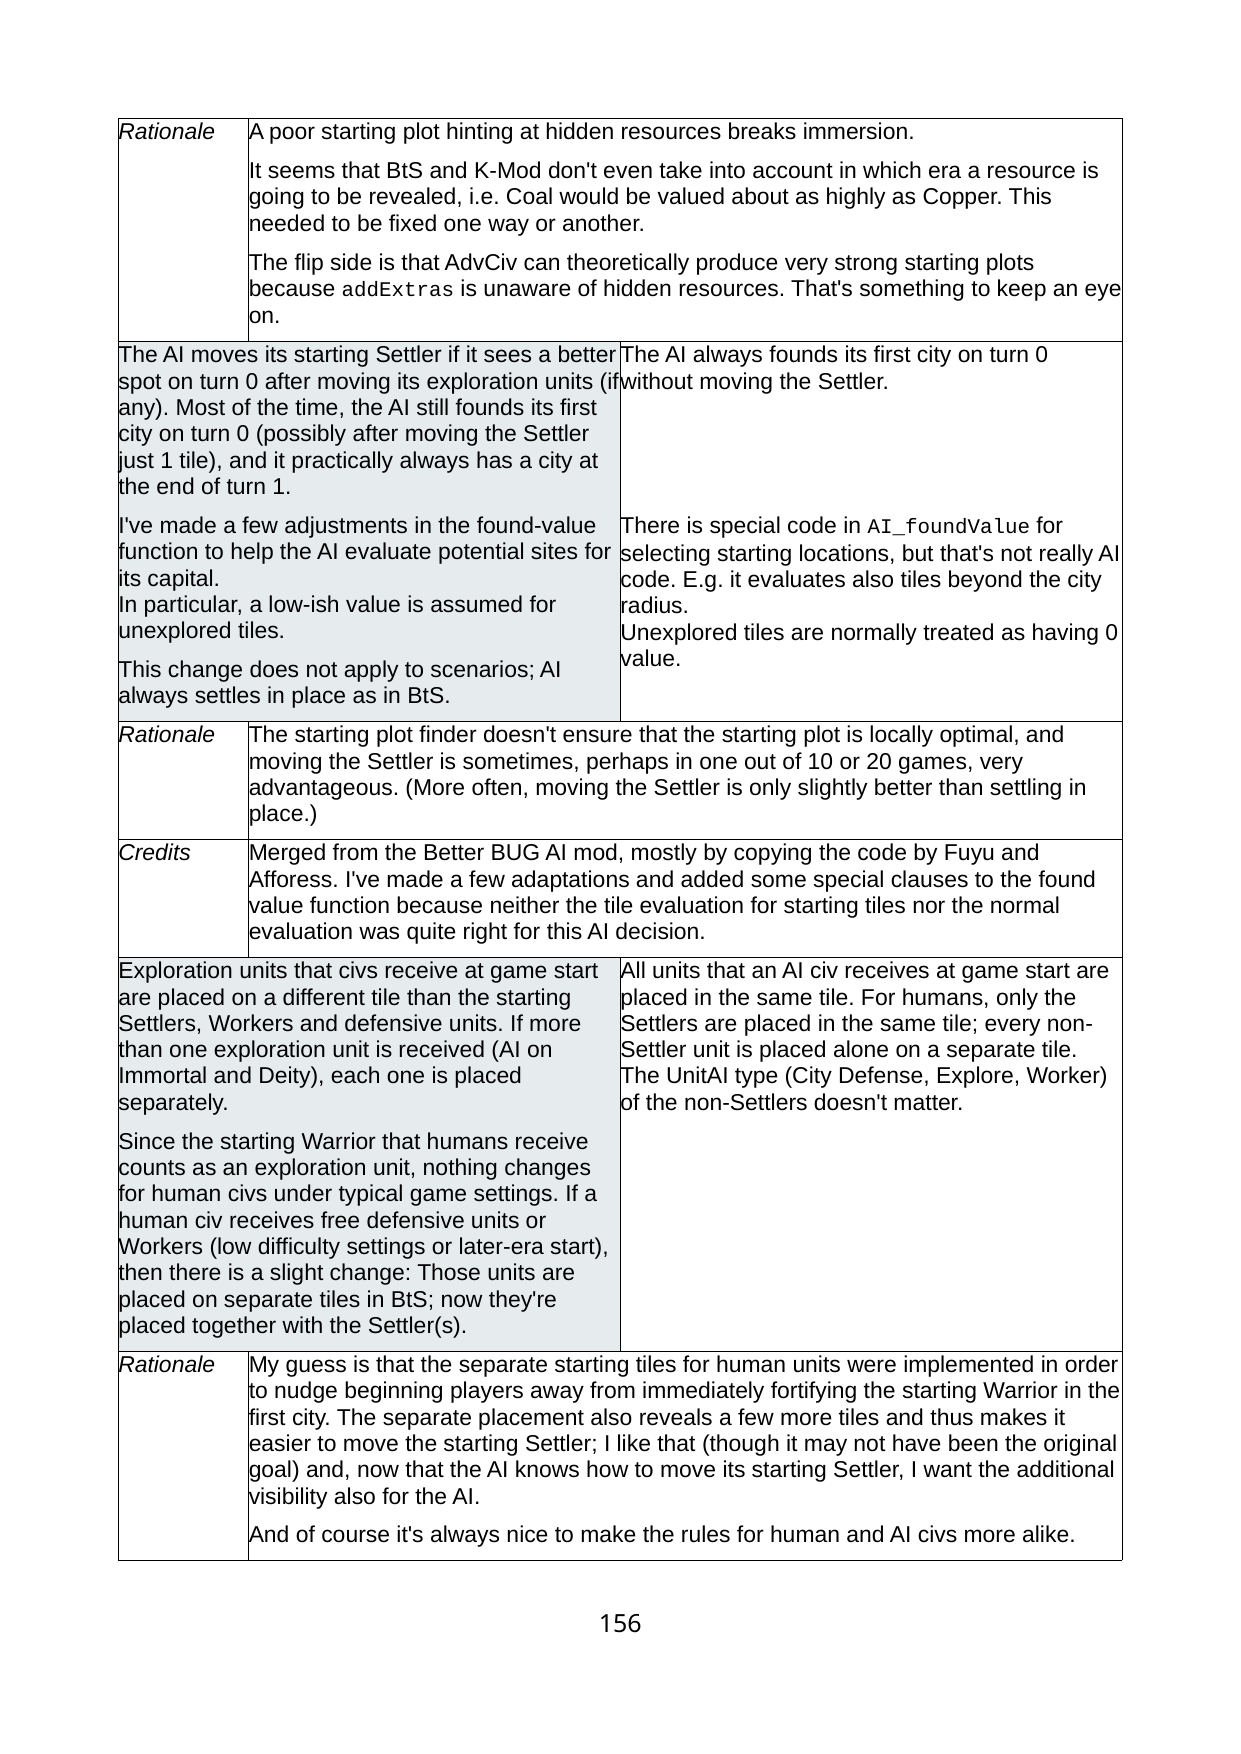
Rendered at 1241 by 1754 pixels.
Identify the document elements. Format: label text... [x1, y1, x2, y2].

table_cell Credits [119, 840, 248, 957]
table_cell Rationale [119, 119, 248, 341]
table_cell My guess is that the separate starting tiles for human units were implemented in order to nudge beginning players away from immediately fortifying the starting Warrior in the first city. The separate placement also reveals a few more tiles and thus makes it easier to move the starting Settler; I like that (though it may not have been the original goal) and, now that the AI knows how to move its starting Settler, I want the additional visibility also for the AI. And of course it's always nice to make the rules for human and AI civs more alike. [249, 1352, 1122, 1560]
table_cell Merged from the Better BUG AI mod, mostly by copying the code by Fuyu and Afforess. I've made a few adaptations and added some special clauses to the found value function because neither the tile evaluation for starting tiles nor the normal evaluation was quite right for this AI decision. [249, 840, 1122, 957]
table_cell The starting plot finder doesn't ensure that the starting plot is locally optimal, and moving the Settler is sometimes, perhaps in one out of 10 or 20 games, very advantageous. (More often, moving the Settler is only slightly better than settling in place.) [249, 722, 1122, 839]
table_cell A poor starting plot hinting at hidden resources breaks immersion. It seems that BtS and K-Mod don't even take into account in which era a resource is going to be revealed, i.e. Coal would be valued about as highly as Copper. This needed to be fixed one way or another. The flip side is that AdvCiv can theoretically produce very strong starting plots because addExtras is unaware of hidden resources. That's something to keep an eye on. [249, 119, 1122, 341]
table_cell Rationale [119, 722, 248, 839]
table_cell The AI always founds its first city on turn 0 without moving the Settler. There is special code in AI_foundValue for selecting starting locations, but that's not really AI code. E.g. it evaluates also tiles beyond the city radius. Unexplored tiles are normally treated as having 0 value. [621, 342, 1122, 721]
table_cell The AI moves its starting Settler if it sees a better spot on turn 0 after moving its exploration units (if any). Most of the time, the AI still founds its first city on turn 0 (possibly after moving the Settler just 1 tile), and it practically always has a city at the end of turn 1. I've made a few adjustments in the found-value function to help the AI evaluate potential sites for its capital. In particular, a low-ish value is assumed for unexplored tiles. This change does not apply to scenarios; AI always settles in place as in BtS. [119, 342, 620, 721]
table_cell Exploration units that civs receive at game start are placed on a different tile than the starting Settlers, Workers and defensive units. If more than one exploration unit is received (AI on Immortal and Deity), each one is placed separately. Since the starting Warrior that humans receive counts as an exploration unit, nothing changes for human civs under typical game settings. If a human civ receives free defensive units or Workers (low difficulty settings or later-era start), then there is a slight change: Those units are placed on separate tiles in BtS; now they're placed together with the Settler(s). [119, 958, 620, 1351]
table_cell Rationale [119, 1352, 248, 1560]
table_cell All units that an AI civ receives at game start are placed in the same tile. For humans, only the Settlers are placed in the same tile; every non-Settler unit is placed alone on a separate tile. The UnitAI type (City Defense, Explore, Worker) of the non-Settlers doesn't matter. [621, 958, 1122, 1351]
